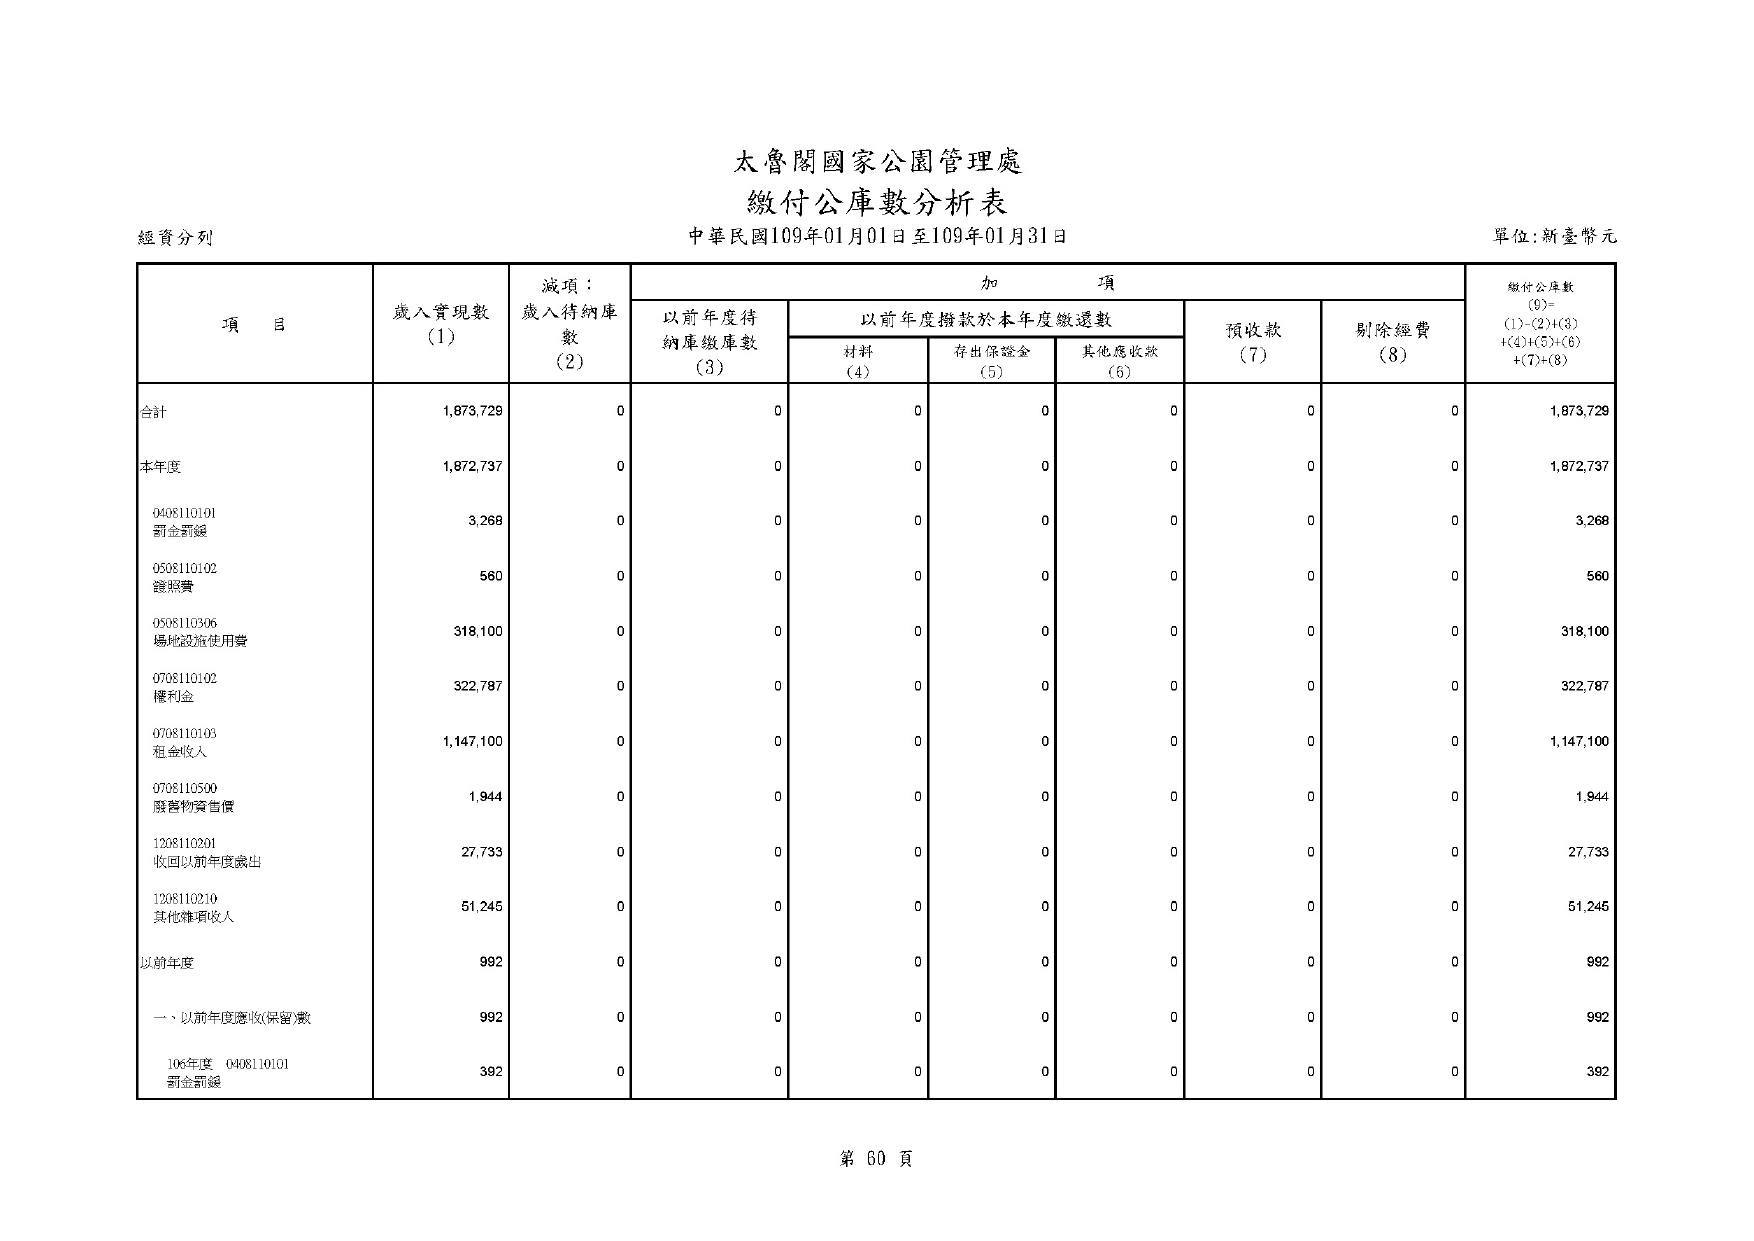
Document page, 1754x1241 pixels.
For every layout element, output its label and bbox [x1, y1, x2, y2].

picture [59, 59, 1695, 1216]
